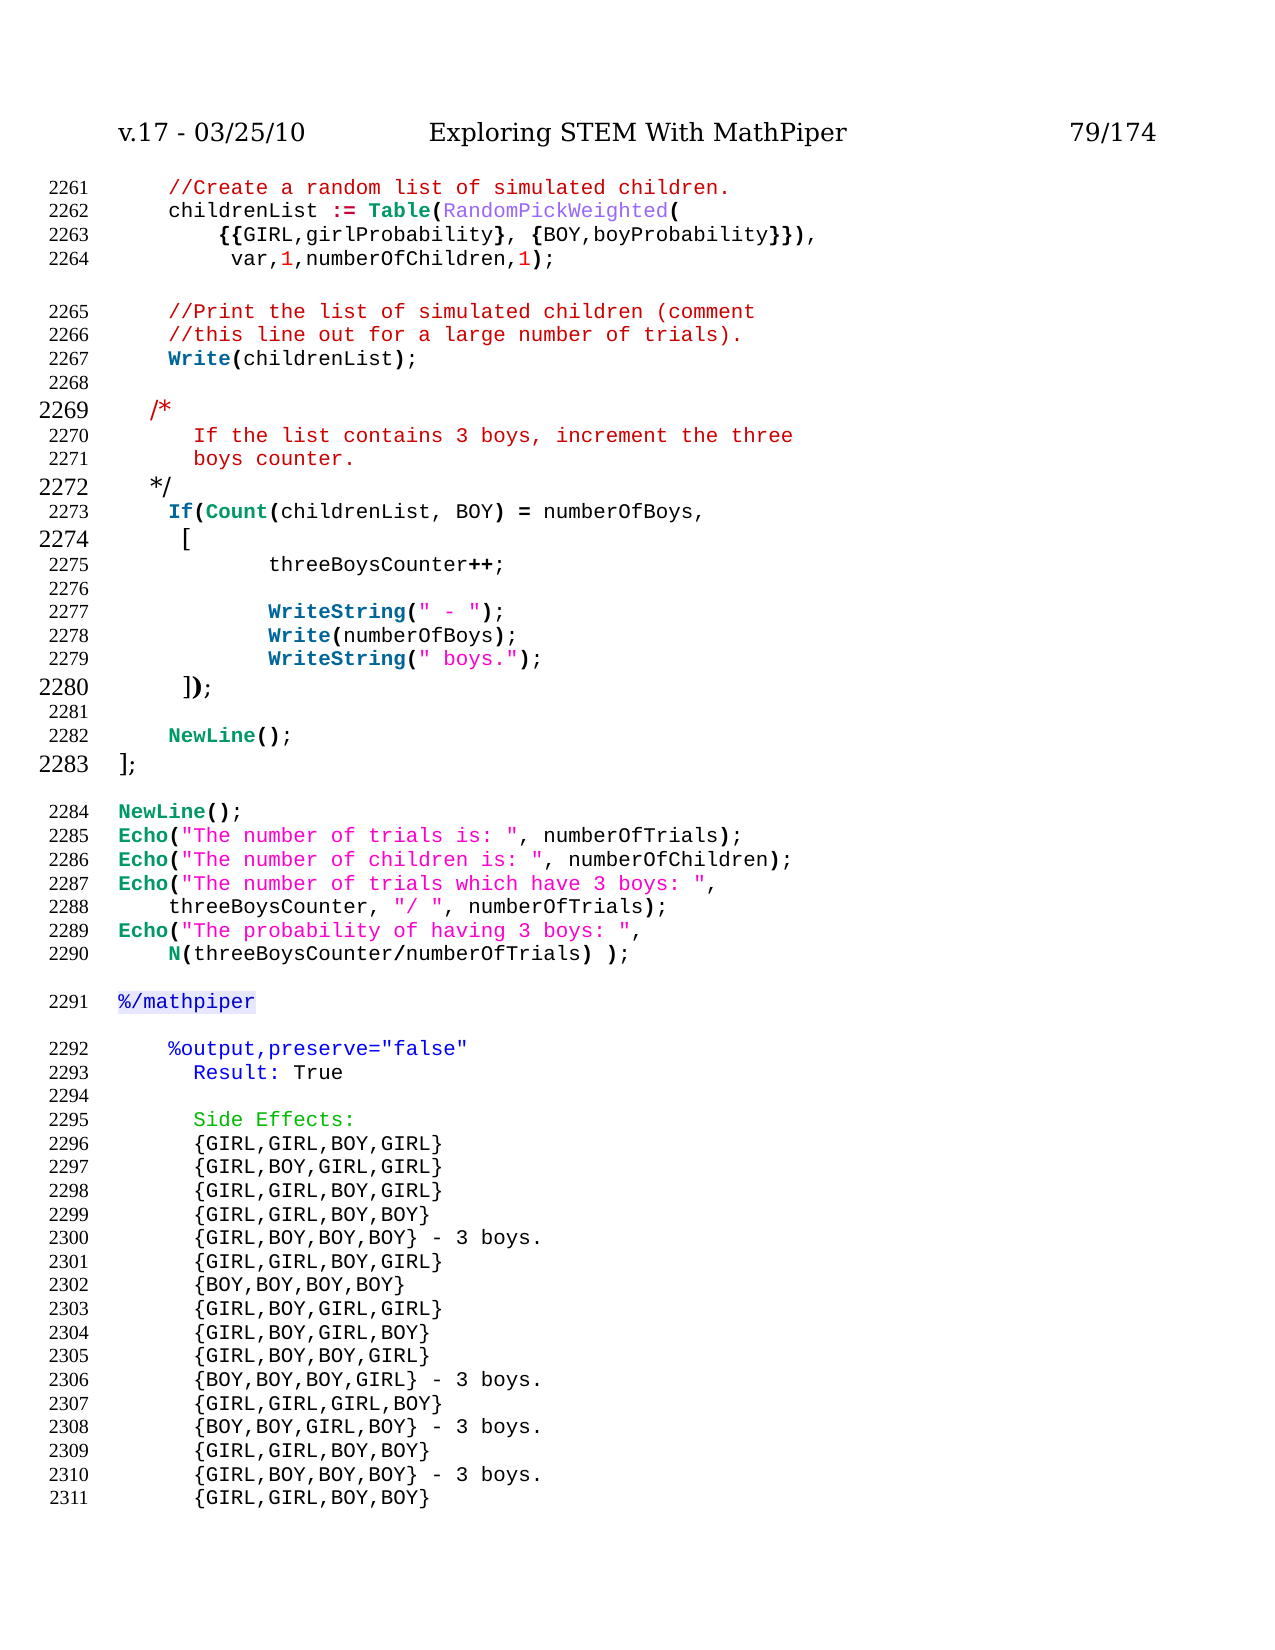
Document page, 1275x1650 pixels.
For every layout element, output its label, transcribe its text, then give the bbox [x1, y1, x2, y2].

text %output,preserve="false" [118, 1038, 1157, 1062]
text Result: True [118, 1062, 1157, 1085]
text Echo("The number of children is: ", numberOfChildren); [118, 849, 1157, 872]
text threeBoysCounter, "/ ", numberOfTrials); [118, 896, 1157, 920]
text NewLine(); [118, 802, 1157, 825]
text Echo("The number of trials which have 3 boys: ", [118, 872, 1157, 896]
text {GIRL,BOY,BOY,BOY} - 3 boys. [118, 1227, 1157, 1251]
text {GIRL,BOY,GIRL,GIRL} [118, 1156, 1157, 1180]
text */ [118, 472, 1157, 501]
text [ [118, 525, 1157, 554]
text {GIRL,BOY,BOY,BOY} - 3 boys. [118, 1464, 1157, 1487]
text N(threeBoysCounter/numberOfTrials) ); [118, 943, 1157, 967]
text ]; [118, 749, 1157, 778]
text {GIRL,BOY,GIRL,GIRL} [118, 1298, 1157, 1322]
text var,1,numberOfChildren,1); [118, 248, 1157, 271]
text {GIRL,GIRL,BOY,GIRL} [118, 1251, 1157, 1274]
text WriteString(" - "); [118, 601, 1157, 625]
text {GIRL,GIRL,BOY,BOY} [118, 1203, 1157, 1227]
text {GIRL,GIRL,BOY,BOY} [118, 1440, 1157, 1464]
text Write(childrenList); [118, 348, 1157, 372]
text WriteString(" boys."); [118, 648, 1157, 672]
text //this line out for a large number of trials). [118, 324, 1157, 348]
text //Print the list of simulated children (comment [118, 301, 1157, 324]
text boys counter. [118, 448, 1157, 472]
text Echo("The probability of having 3 boys: ", [118, 920, 1157, 943]
text threeBoysCounter++; [118, 554, 1157, 577]
text Echo("The number of trials is: ", numberOfTrials); [118, 825, 1157, 849]
text If(Count(childrenList, BOY) = numberOfBoys, [118, 501, 1157, 525]
text {{GIRL,girlProbability}, {BOY,boyProbability}}), [118, 224, 1157, 248]
text {GIRL,GIRL,GIRL,BOY} [118, 1393, 1157, 1416]
text ]); [118, 672, 1157, 701]
text If the list contains 3 boys, increment the three [118, 424, 1157, 448]
text Side Effects: [118, 1109, 1157, 1133]
text {GIRL,BOY,GIRL,BOY} [118, 1322, 1157, 1345]
text {GIRL,GIRL,BOY,GIRL} [118, 1180, 1157, 1203]
text %/mathpiper [118, 991, 1157, 1014]
text {BOY,BOY,BOY,BOY} [118, 1274, 1157, 1298]
text /* [118, 395, 1157, 424]
text {GIRL,BOY,BOY,GIRL} [118, 1345, 1157, 1369]
text {GIRL,GIRL,BOY,GIRL} [118, 1133, 1157, 1156]
text {BOY,BOY,BOY,GIRL} - 3 boys. [118, 1369, 1157, 1393]
text {BOY,BOY,GIRL,BOY} - 3 boys. [118, 1416, 1157, 1440]
text childrenList := Table(RandomPickWeighted( [118, 200, 1157, 224]
text NewLine(); [118, 725, 1157, 749]
text {GIRL,GIRL,BOY,BOY} [118, 1487, 1157, 1511]
text //Create a random list of simulated children. [118, 177, 1157, 200]
text Write(numberOfBoys); [118, 625, 1157, 648]
